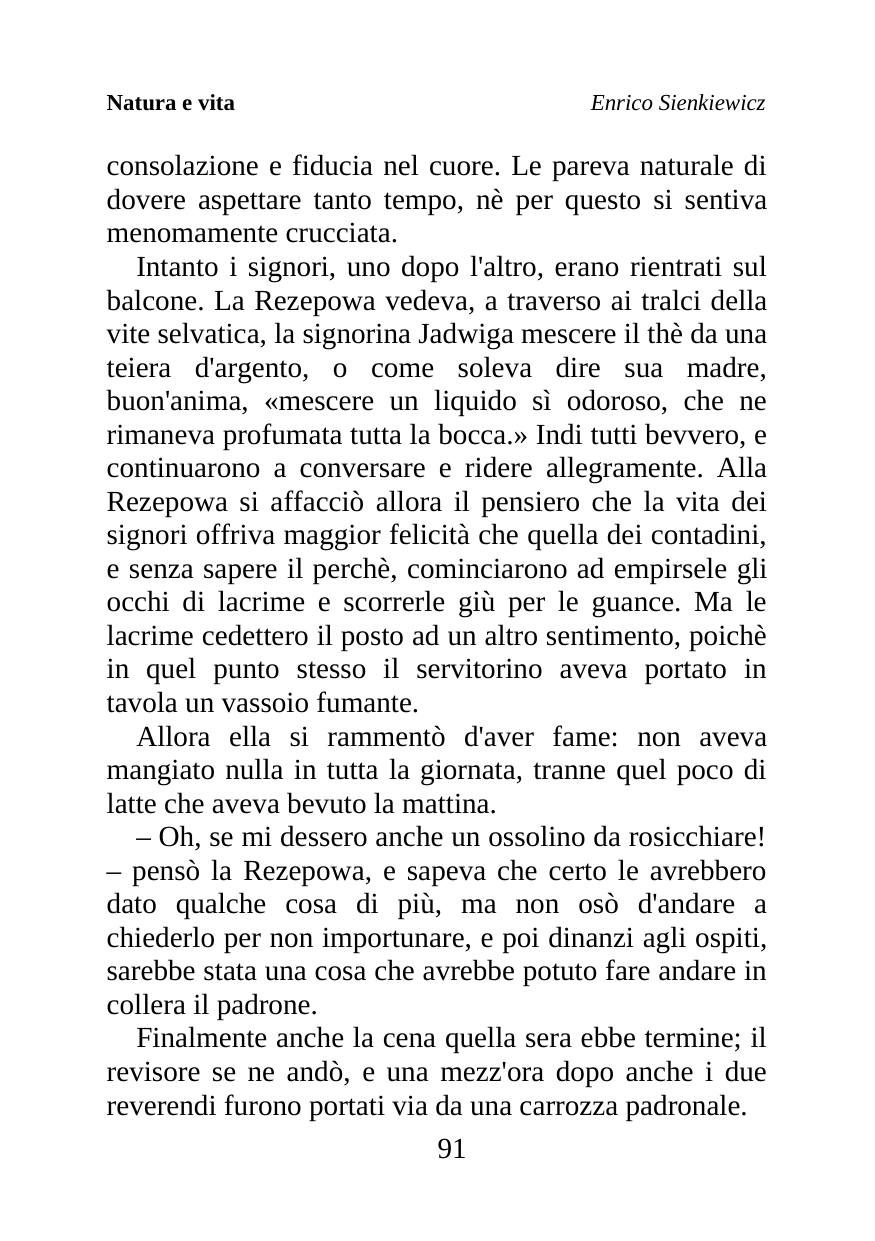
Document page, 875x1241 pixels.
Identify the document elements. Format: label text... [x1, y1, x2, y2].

text Intanto i signori, uno dopo l'altro, erano rientrati sul balcone. La Rezepowa vedeva, a traverso ai tralci della vite selvatica, la signorina Jadwiga mescere il thè da una teiera d'argento, o come soleva dire sua madre, buon'anima, «mescere un liquido sì odoroso, che ne rimaneva profumata tutta la bocca.» Indi tutti bevvero, e continuarono a conversare e ridere allegramente. Alla Rezepowa si affacciò allora il pensiero che la vita dei signori offriva maggior felicità che quella dei contadini, e senza sapere il perchè, cominciarono ad empirsele gli occhi di lacrime e scorrerle giù per le guance. Ma le lacrime cedettero il posto ad un altro sentimento, poichè in quel punto stesso il servitorino aveva portato in tavola un vassoio fumante. [106, 249, 768, 719]
text Allora ella si rammentò d'aver fame: non aveva mangiato nulla in tutta la giornata, tranne quel poco di latte che aveva bevuto la mattina. [106, 719, 768, 819]
text – Oh, se mi dessero anche un ossolino da rosicchiare! – pensò la Rezepowa, e sapeva che certo le avrebbero dato qualche cosa di più, ma non osò d'andare a chiederlo per non importunare, e poi dinanzi agli ospiti, sarebbe stata una cosa che avrebbe potuto fare andare in collera il padrone. [106, 819, 768, 1021]
text Finalmente anche la cena quella sera ebbe termine; il revisore se ne andò, e una mezz'ora dopo anche i due reverendi furono portati via da una carrozza padronale. [106, 1021, 768, 1121]
text consolazione e fiducia nel cuore. Le pareva naturale di dovere aspettare tanto tempo, nè per questo si sentiva menomamente crucciata. [106, 148, 768, 249]
